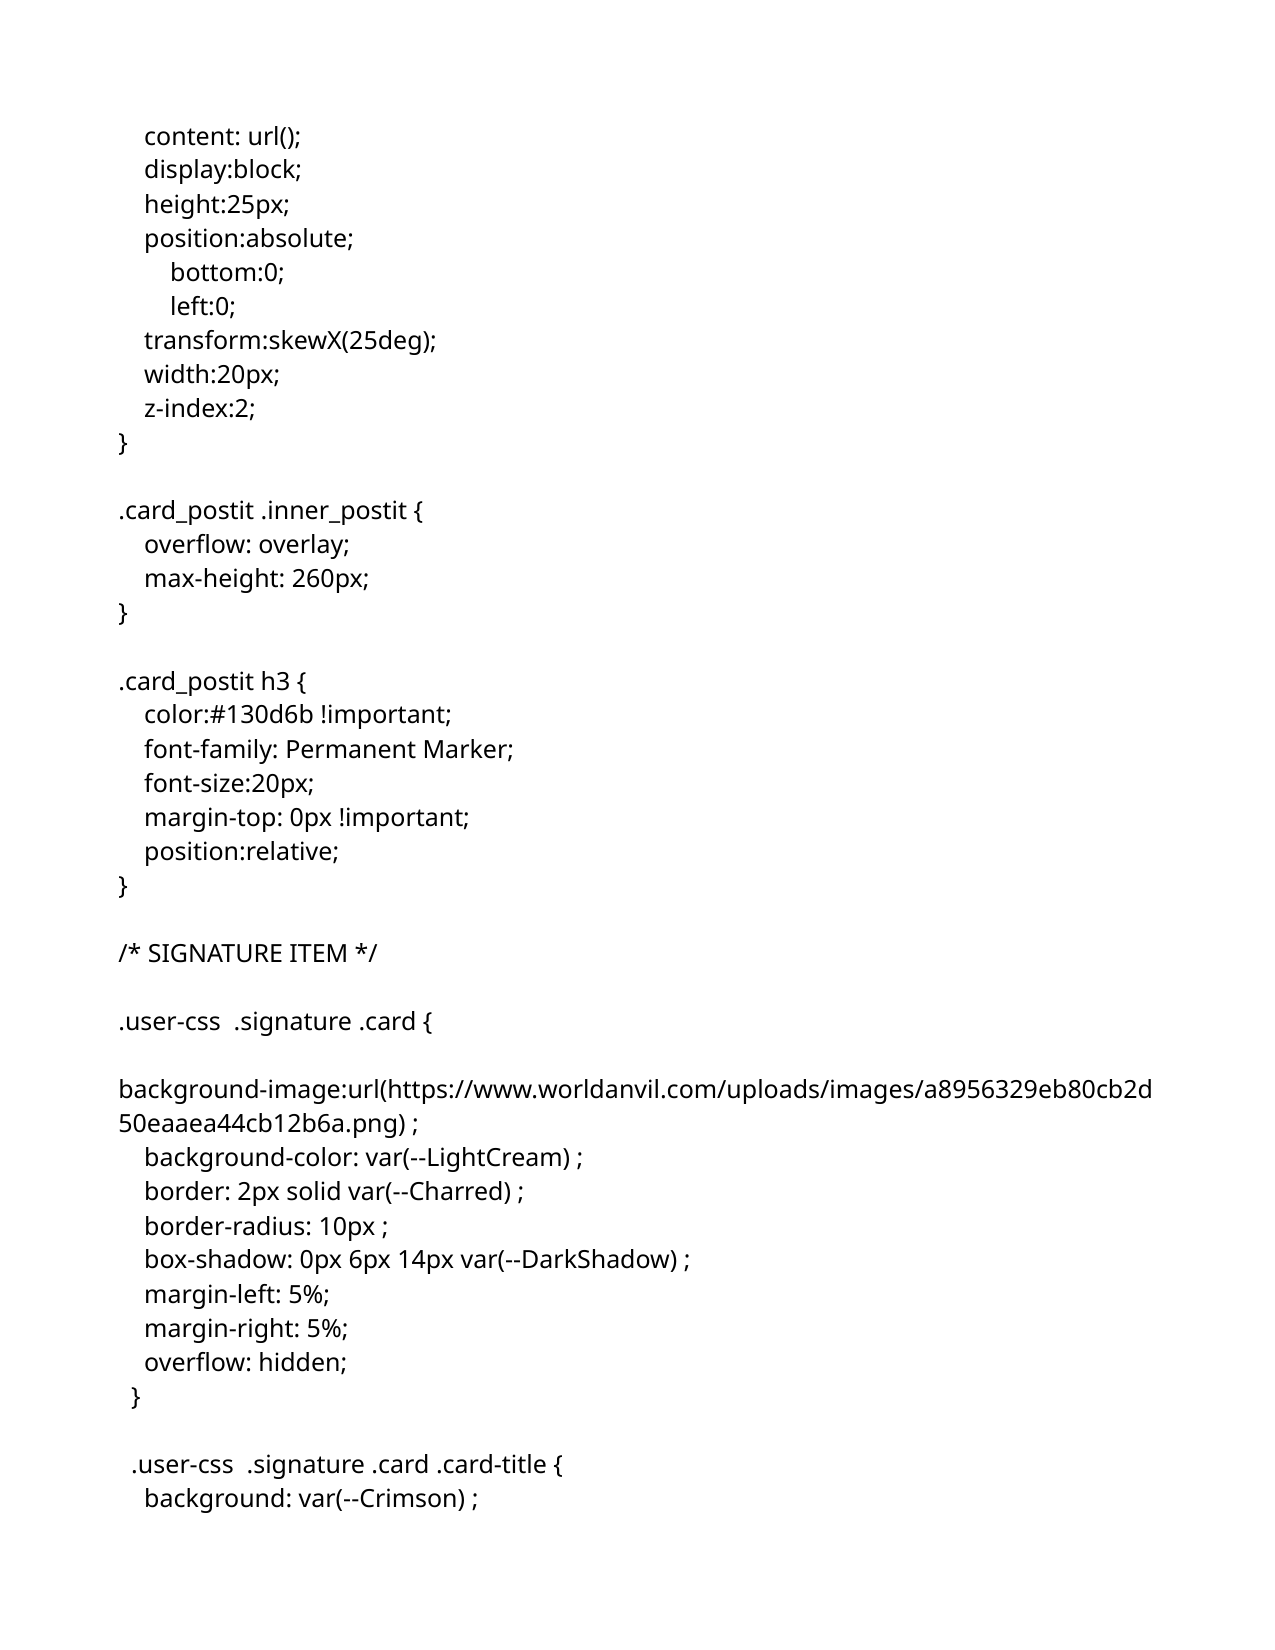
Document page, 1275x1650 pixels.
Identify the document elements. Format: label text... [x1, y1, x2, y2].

text content: url(); display:block; height:25px; position:absolute; bottom:0; left:0; transform:skewX(25deg); width:20px; z-index:2; } .card_postit .inner_postit { overflow: overlay; max-height: 260px; } .card_postit h3 { color:#130d6b !important; font-family: Permanent Marker; font-size:20px; margin-top: 0px !important; position:relative; } /* SIGNATURE ITEM */ .user-css .signature .card { background-image:url(https://www.worldanvil.com/uploads/images/a8956329eb80cb2d50eaaea44cb12b6a.png) ; background-color: var(--LightCream) ; border: 2px solid var(--Charred) ; border-radius: 10px ; box-shadow: 0px 6px 14px var(--DarkShadow) ; margin-left: 5%; margin-right: 5%; overflow: hidden; } .user-css .signature .card .card-title { background: var(--Crimson) ; [118, 118, 1157, 1515]
